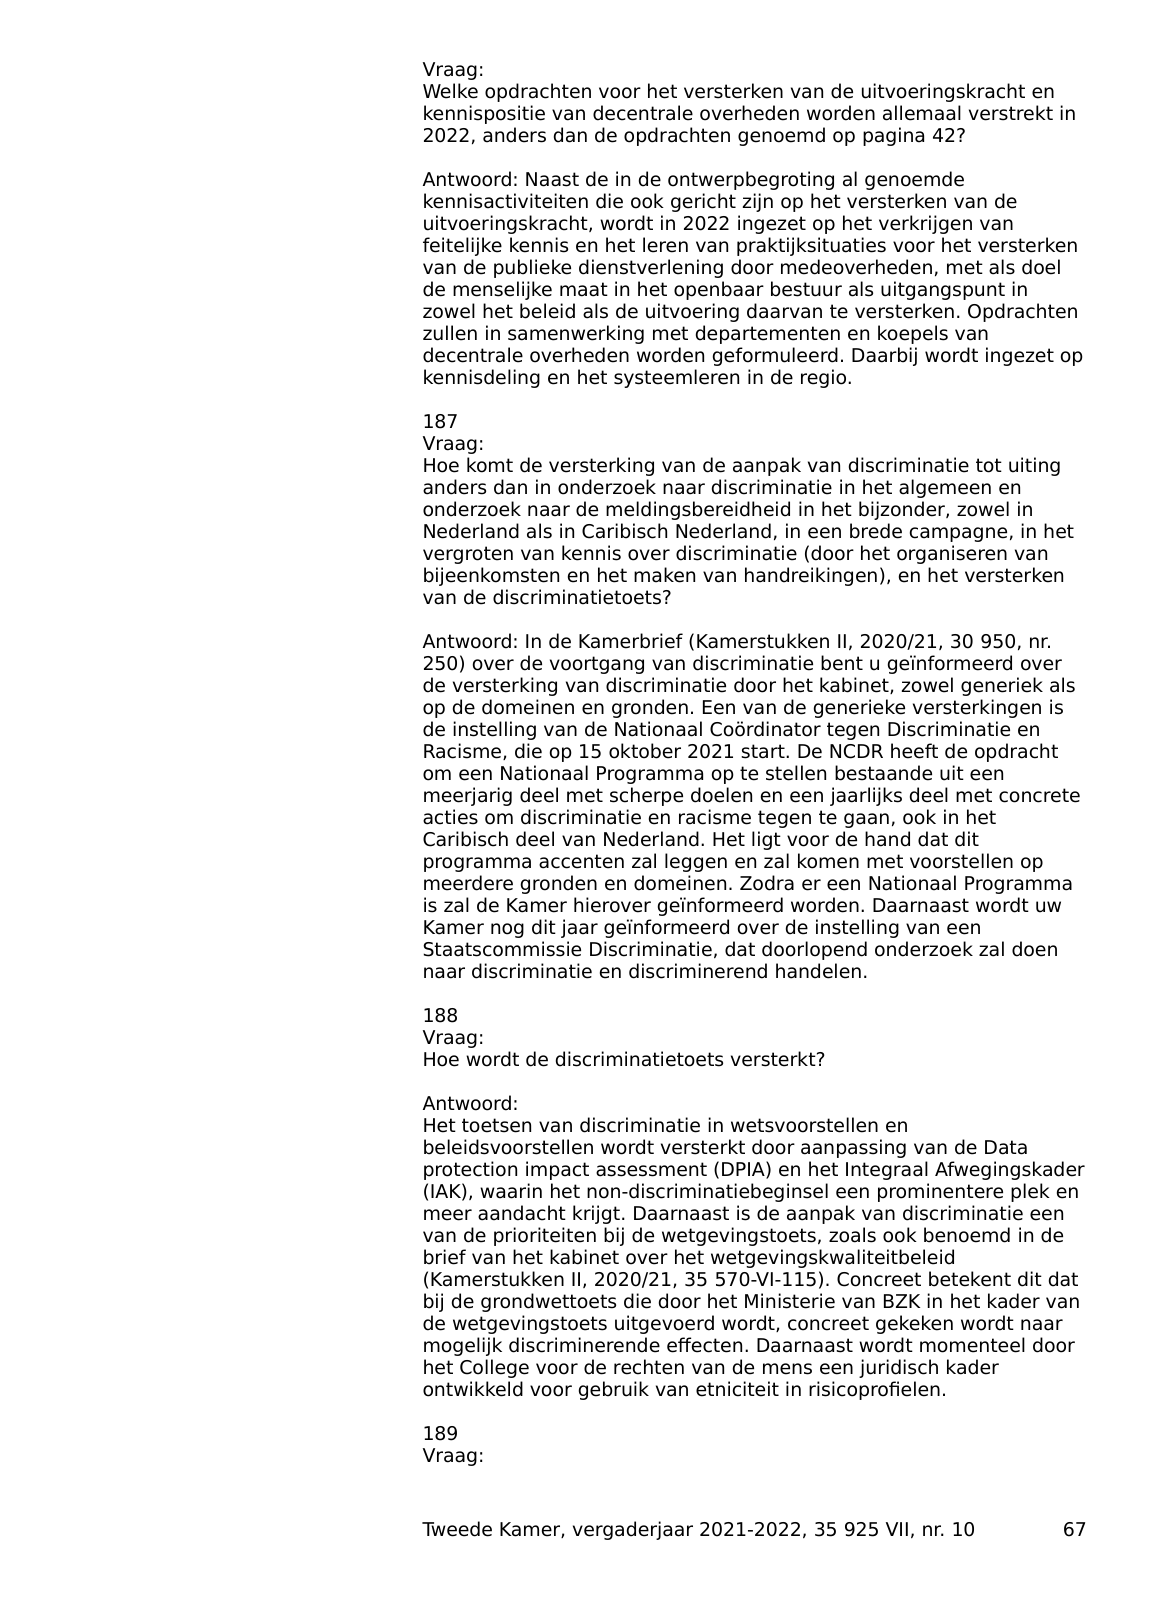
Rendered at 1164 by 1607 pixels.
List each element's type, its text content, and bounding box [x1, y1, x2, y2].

text Antwoord: In de Kamerbrief (Kamerstukken II, 2020/21, 30 950, nr. 250) over de voortgang van discriminatie bent u geïnformeerd over de versterking van discriminatie door het kabinet, zowel generiek als op de domeinen en gronden. Een van de generieke versterkingen is de instelling van de Nationaal Coördinator tegen Discriminatie en Racisme, die op 15 oktober 2021 start. De NCDR heeft de opdracht om een Nationaal Programma op te stellen bestaande uit een meerjarig deel met scherpe doelen en een jaarlijks deel met concrete acties om discriminatie en racisme tegen te gaan, ook in het Caribisch deel van Nederland. Het ligt voor de hand dat dit programma accenten zal leggen en zal komen met voorstellen op meerdere gronden en domeinen. Zodra er een Nationaal Programma is zal de Kamer hierover geïnformeerd worden. Daarnaast wordt uw Kamer nog dit jaar geïnformeerd over de instelling van een Staatscommissie Discriminatie, dat doorlopend onderzoek zal doen naar discriminatie en discriminerend handelen. [422, 631, 1087, 983]
text Het toetsen van discriminatie in wetsvoorstellen en beleidsvoorstellen wordt versterkt door aanpassing van de Data protection impact assessment (DPIA) en het Integraal Afwegingskader (IAK), waarin het non-discriminatiebeginsel een prominentere plek en meer aandacht krijgt. Daarnaast is de aanpak van discriminatie een van de prioriteiten bij de wetgevingstoets, zoals ook benoemd in de brief van het kabinet over het wetgevingskwaliteitbeleid (Kamerstukken II, 2020/21, 35 570-VI-115). Concreet betekent dit dat bij de grondwettoets die door het Ministerie van BZK in het kader van de wetgevingstoets uitgevoerd wordt, concreet gekeken wordt naar mogelijk discriminerende effecten. Daarnaast wordt momenteel door het College voor de rechten van de mens een juridisch kader ontwikkeld voor gebruik van etniciteit in risicoprofielen. [422, 1115, 1087, 1401]
text Welke opdrachten voor het versterken van de uitvoeringskracht en kennispositie van decentrale overheden worden allemaal verstrekt in 2022, anders dan de opdrachten genoemd op pagina 42? [422, 81, 1087, 147]
text Vraag: [422, 433, 1087, 455]
text Hoe wordt de discriminatietoets versterkt? [422, 1049, 1087, 1071]
text Vraag: [422, 59, 1087, 81]
text Hoe komt de versterking van de aanpak van discriminatie tot uiting anders dan in onderzoek naar discriminatie in het algemeen en onderzoek naar de meldingsbereidheid in het bijzonder, zowel in Nederland als in Caribisch Nederland, in een brede campagne, in het vergroten van kennis over discriminatie (door het organiseren van bijeenkomsten en het maken van handreikingen), en het versterken van de discriminatietoets? [422, 455, 1087, 609]
text 187 [422, 411, 1087, 433]
text Antwoord: Naast de in de ontwerpbegroting al genoemde kennisactiviteiten die ook gericht zijn op het versterken van de uitvoeringskracht, wordt in 2022 ingezet op het verkrijgen van feitelijke kennis en het leren van praktijksituaties voor het versterken van de publieke dienstverlening door medeoverheden, met als doel de menselijke maat in het openbaar bestuur als uitgangspunt in zowel het beleid als de uitvoering daarvan te versterken. Opdrachten zullen in samenwerking met departementen en koepels van decentrale overheden worden geformuleerd. Daarbij wordt ingezet op kennisdeling en het systeemleren in de regio. [422, 169, 1087, 389]
text 188 [422, 1005, 1087, 1027]
text Vraag: [422, 1027, 1087, 1049]
text Vraag: [422, 1445, 1087, 1467]
text Antwoord: [422, 1093, 1087, 1115]
text 189 [422, 1423, 1087, 1445]
